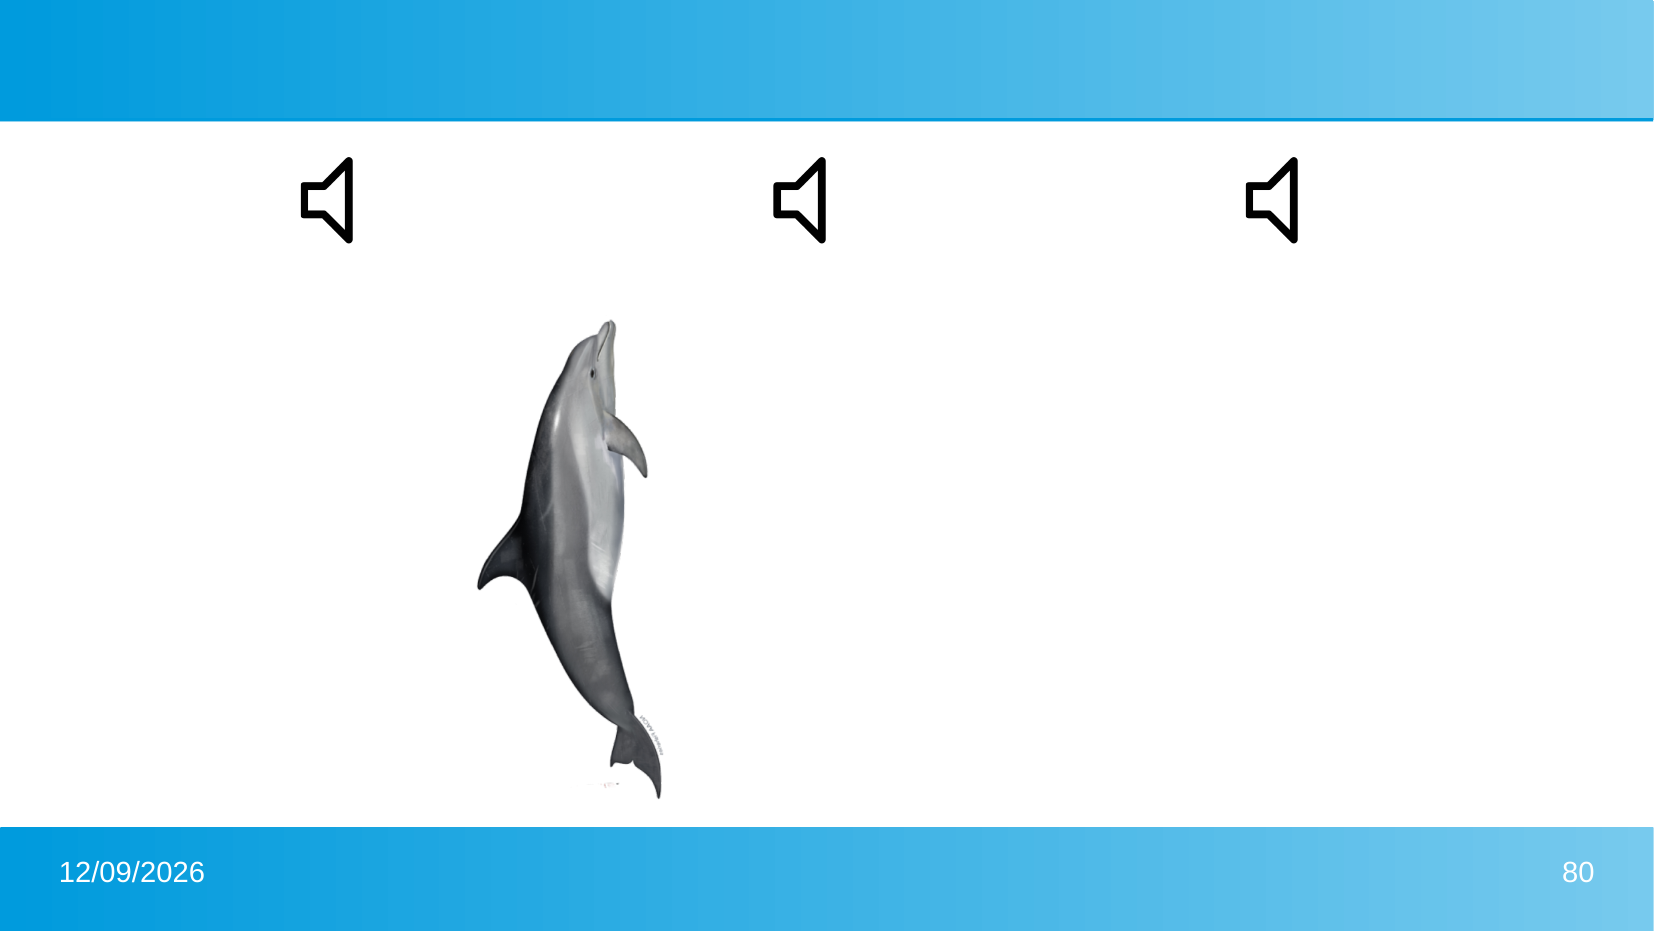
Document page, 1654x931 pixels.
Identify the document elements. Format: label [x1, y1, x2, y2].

picture [470, 314, 672, 801]
picture [300, 146, 355, 254]
picture [773, 146, 828, 254]
picture [1245, 146, 1300, 254]
